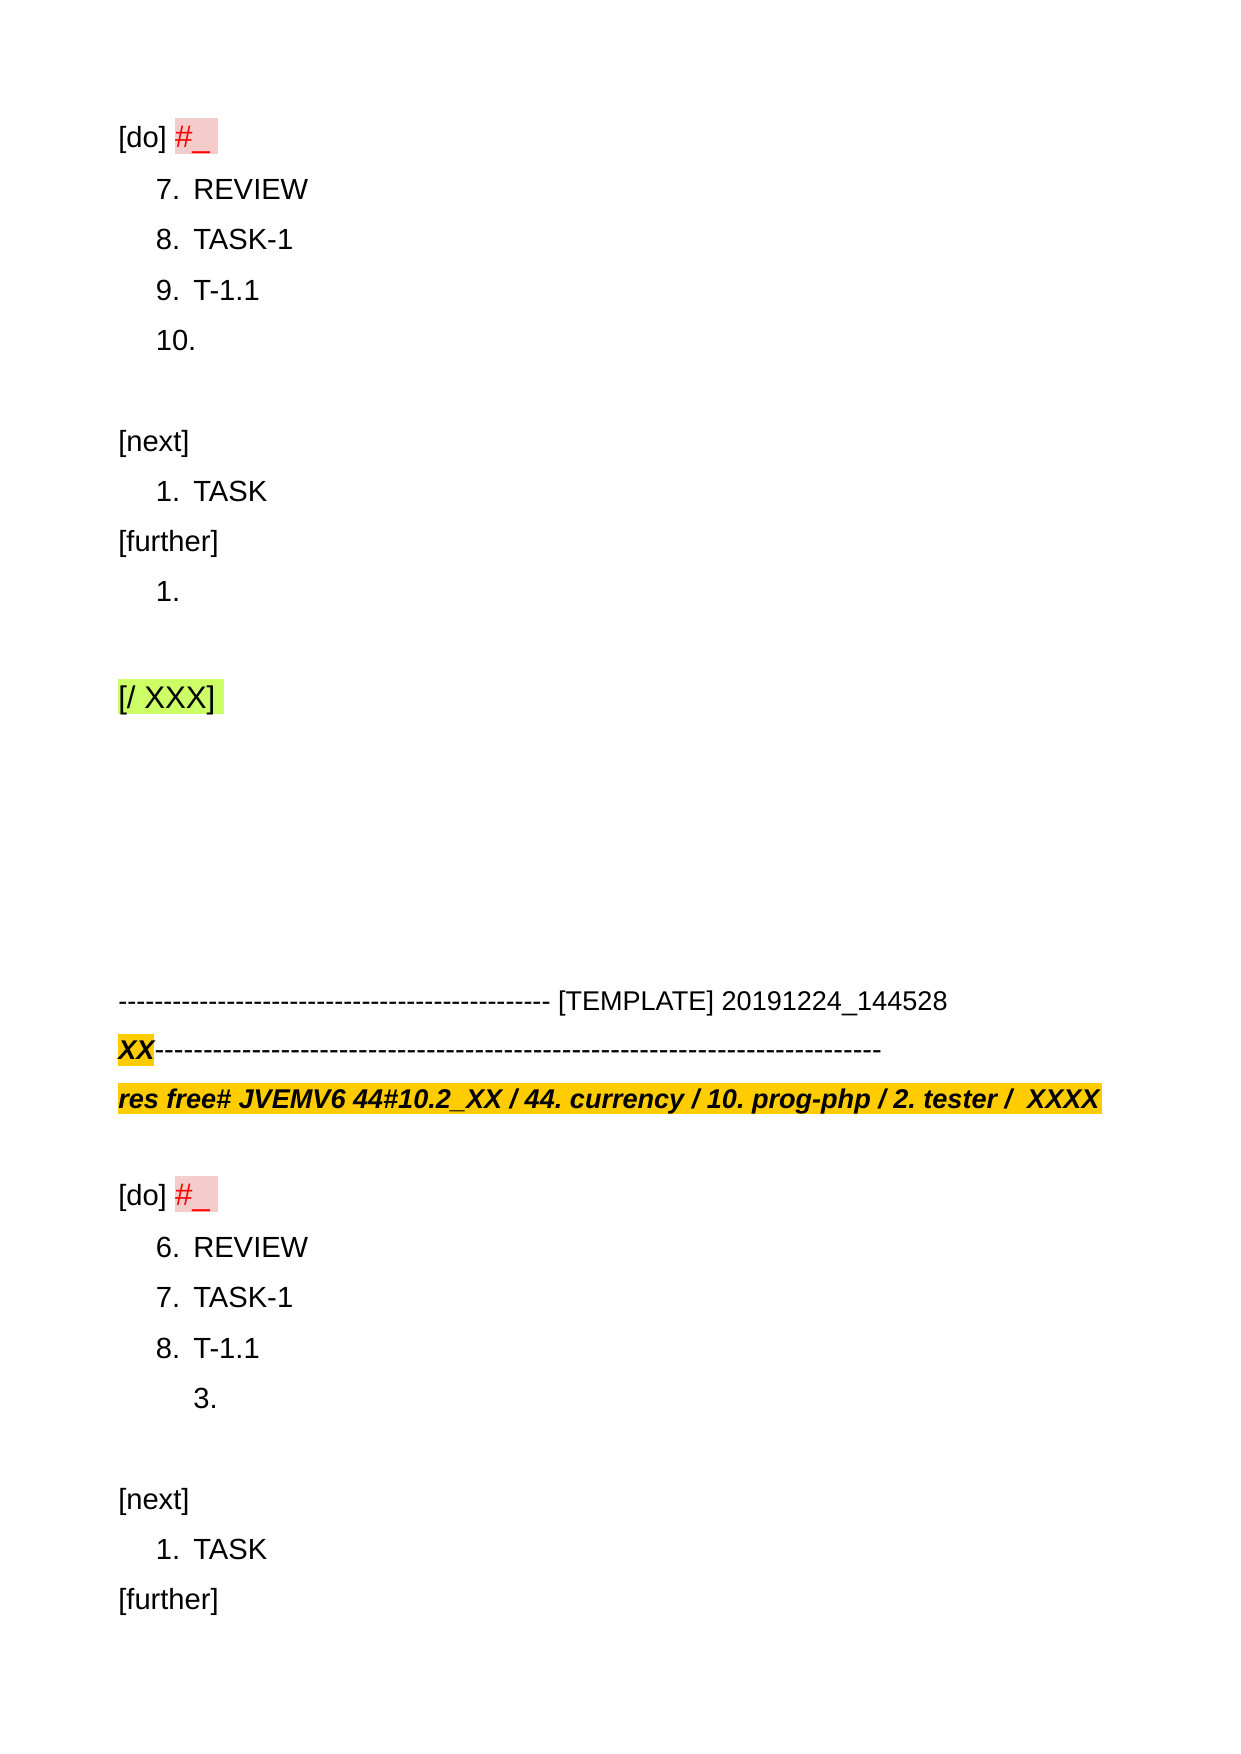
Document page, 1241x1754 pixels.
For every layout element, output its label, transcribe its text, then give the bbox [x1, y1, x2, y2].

text ------------------------------------------------ [TEMPLATE] 20191224_144528 [118, 985, 1122, 1017]
list TASK-1 [156, 1281, 1122, 1314]
text [further] [118, 524, 1122, 558]
text [next] [118, 423, 1122, 457]
list T-1.1 [156, 273, 1122, 306]
text [do] #_ [118, 118, 1122, 154]
text XX--------------------------------------------------------------------------- [118, 1032, 1122, 1066]
text [next] [118, 1482, 1122, 1515]
list TASK [156, 474, 1122, 507]
text [do] #_ [118, 1176, 1122, 1212]
text [/ XXX] [118, 625, 1122, 714]
list REVIEW [156, 172, 1122, 206]
text [further] [118, 1582, 1122, 1616]
list TASK-1 [156, 222, 1122, 256]
list TASK [156, 1532, 1122, 1566]
list T-1.1 [156, 1331, 1122, 1364]
text res free# JVEMV6 44#10.2_XX / 44. currency / 10. prog-php / 2. tester / XXXX [118, 1083, 1122, 1114]
list REVIEW [156, 1230, 1122, 1264]
